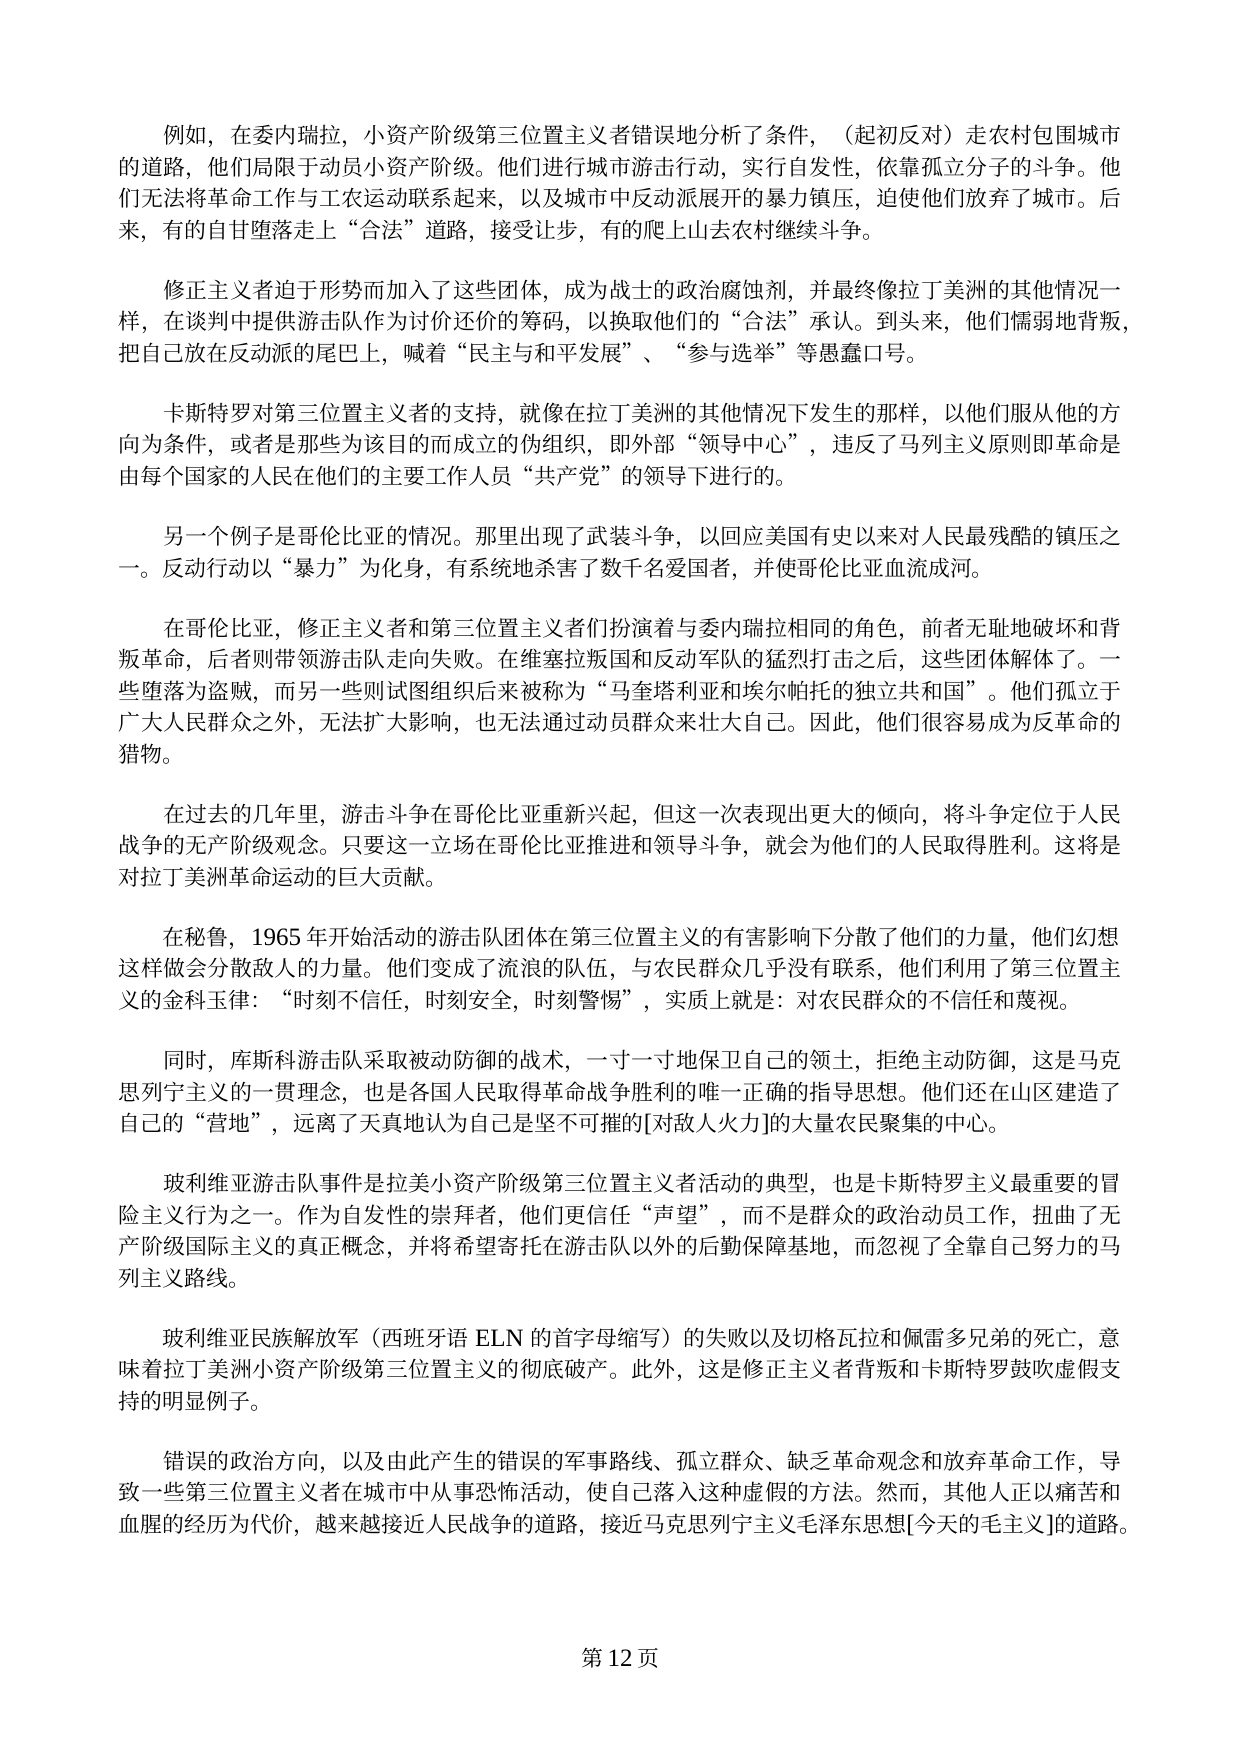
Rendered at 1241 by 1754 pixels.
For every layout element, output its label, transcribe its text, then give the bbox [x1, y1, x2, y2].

text 在哥伦比亚，修正主义者和第三位置主义者们扮演着与委内瑞拉相同的角色，前者无耻地破坏和背叛革命，后者则带领游击队走向失败。在维塞拉叛国和反动军队的猛烈打击之后，这些团体解体了。一些堕落为盗贼，而另一些则试图组织后来被称为“马奎塔利亚和埃尔帕托的独立共和国”。他们孤立于广大人民群众之外，无法扩大影响，也无法通过动员群众来壮大自己。因此，他们很容易成为反革命的猎物。 [118, 611, 1122, 768]
text 卡斯特罗对第三位置主义者的支持，就像在拉丁美洲的其他情况下发生的那样，以他们服从他的方向为条件，或者是那些为该目的而成立的伪组织，即外部“领导中心”，违反了马列主义原则即革命是由每个国家的人民在他们的主要工作人员“共产党”的领导下进行的。 [118, 396, 1122, 491]
text 例如，在委内瑞拉，小资产阶级第三位置主义者错误地分析了条件，（起初反对）走农村包围城市的道路，他们局限于动员小资产阶级。他们进行城市游击行动，实行自发性，依靠孤立分子的斗争。他们无法将革命工作与工农运动联系起来，以及城市中反动派展开的暴力镇压，迫使他们放弃了城市。后来，有的自甘堕落走上“合法”道路，接受让步，有的爬上山去农村继续斗争。 [118, 118, 1122, 244]
text 玻利维亚游击队事件是拉美小资产阶级第三位置主义者活动的典型，也是卡斯特罗主义最重要的冒险主义行为之一。作为自发性的崇拜者，他们更信任“声望”，而不是群众的政治动员工作，扭曲了无产阶级国际主义的真正概念，并将希望寄托在游击队以外的后勤保障基地，而忽视了全靠自己努力的马列主义路线。 [118, 1166, 1122, 1292]
text 在过去的几年里，游击斗争在哥伦比亚重新兴起，但这一次表现出更大的倾向，将斗争定位于人民战争的无产阶级观念。只要这一立场在哥伦比亚推进和领导斗争，就会为他们的人民取得胜利。这将是对拉丁美洲革命运动的巨大贡献。 [118, 797, 1122, 891]
text 修正主义者迫于形势而加入了这些团体，成为战士的政治腐蚀剂，并最终像拉丁美洲的其他情况一样，在谈判中提供游击队作为讨价还价的筹码，以换取他们的“合法”承认。到头来，他们懦弱地背叛，把自己放在反动派的尾巴上，喊着“民主与和平发展”、“参与选举”等愚蠢口号。 [118, 273, 1122, 367]
text 错误的政治方向，以及由此产生的错误的军事路线、孤立群众、缺乏革命观念和放弃革命工作，导致一些第三位置主义者在城市中从事恐怖活动，使自己落入这种虚假的方法。然而，其他人正以痛苦和血腥的经历为代价，越来越接近人民战争的道路，接近马克思列宁主义毛泽东思想[今天的毛主义]的道路。 [118, 1444, 1122, 1538]
text 同时，库斯科游击队采取被动防御的战术，一寸一寸地保卫自己的领土，拒绝主动防御，这是马克思列宁主义的一贯理念，也是各国人民取得革命战争胜利的唯一正确的指导思想。他们还在山区建造了自己的“营地”，远离了天真地认为自己是坚不可摧的[对敌人火力]的大量农民聚集的中心。 [118, 1043, 1122, 1138]
text 另一个例子是哥伦比亚的情况。那里出现了武装斗争，以回应美国有史以来对人民最残酷的镇压之一。反动行动以“暴力”为化身，有系统地杀害了数千名爱国者，并使哥伦比亚血流成河。 [118, 519, 1122, 582]
text 玻利维亚民族解放军（西班牙语 ELN 的首字母缩写）的失败以及切格瓦拉和佩雷多兄弟的死亡，意味着拉丁美洲小资产阶级第三位置主义的彻底破产。此外，这是修正主义者背叛和卡斯特罗鼓吹虚假支持的明显例子。 [118, 1321, 1122, 1415]
text 在秘鲁，1965年开始活动的游击队团体在第三位置主义的有害影响下分散了他们的力量，他们幻想这样做会分散敌人的力量。他们变成了流浪的队伍，与农民群众几乎没有联系，他们利用了第三位置主义的金科玉律：“时刻不信任，时刻安全，时刻警惕”，实质上就是：对农民群众的不信任和蔑视。 [118, 920, 1122, 1014]
